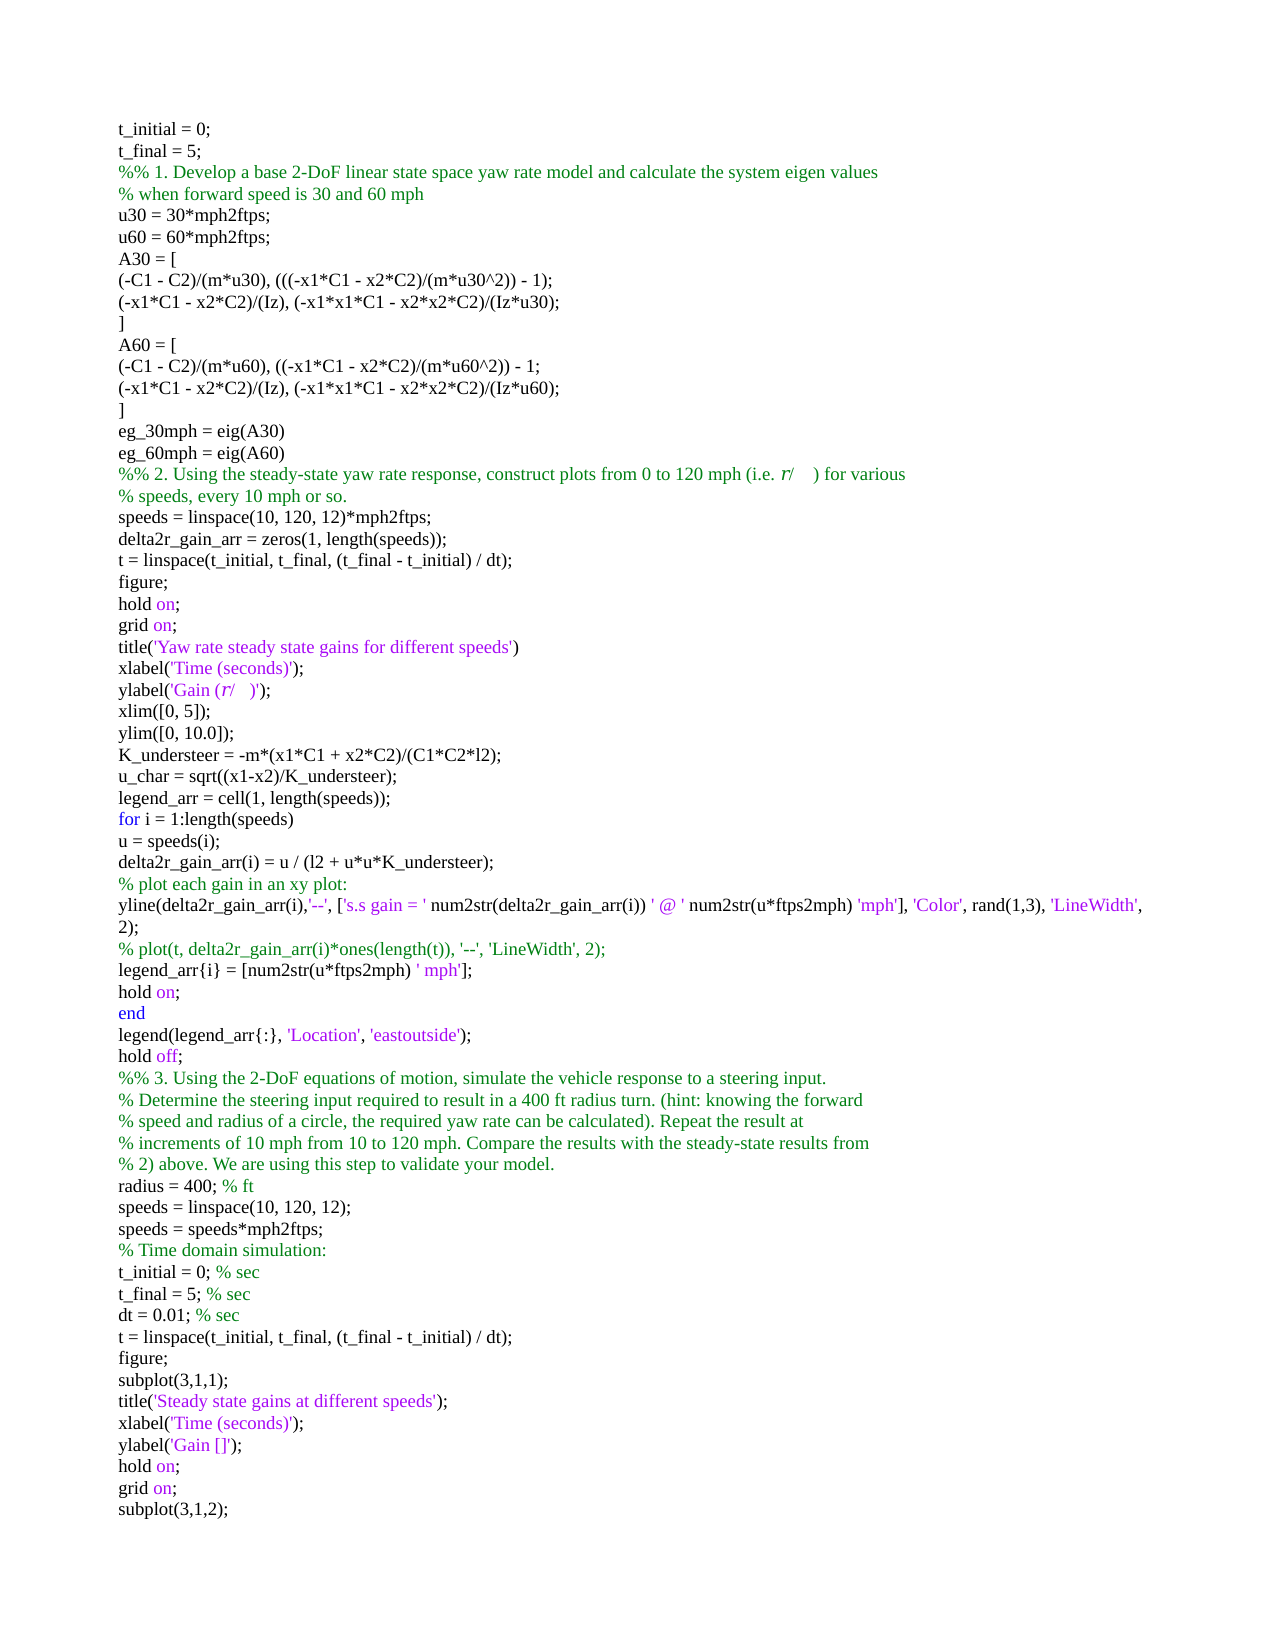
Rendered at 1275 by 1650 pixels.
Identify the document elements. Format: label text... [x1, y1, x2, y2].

text t_final = 5; [118, 140, 1157, 161]
text (-C1 - C2)/(m*u60), ((-x1*C1 - x2*C2)/(m*u60^2)) - 1; [118, 355, 1157, 377]
text u = speeds(i); [118, 830, 1157, 851]
text end [118, 1002, 1157, 1024]
text subplot(3,1,1); [118, 1369, 1157, 1390]
text u30 = 30*mph2ftps; [118, 204, 1157, 226]
text % speed and radius of a circle, the required yaw rate can be calculated). Repeat the result at [118, 1110, 1157, 1132]
text hold off; [118, 1045, 1157, 1067]
text ylim([0, 10.0]); [118, 722, 1157, 743]
text hold on; [118, 592, 1157, 614]
text xlim([0, 5]); [118, 700, 1157, 722]
text ] [118, 312, 1157, 334]
text (-C1 - C2)/(m*u30), (((-x1*C1 - x2*C2)/(m*u30^2)) - 1); [118, 269, 1157, 291]
text ] [118, 398, 1157, 420]
text A30 = [ [118, 247, 1157, 269]
text % when forward speed is 30 and 60 mph [118, 183, 1157, 204]
text yline(delta2r_gain_arr(i),'--', ['s.s gain = ' num2str(delta2r_gain_arr(i)) ' @ ' num2str(u*ftps2mph) 'mph'], 'Color', rand(1,3), 'LineWidth', 2); [118, 894, 1157, 937]
text %% 2. Using the steady-state yaw rate response, construct plots from 0 to 120 mph (i.e. 𝑟/𝛿 ) for various [118, 463, 1157, 485]
text delta2r_gain_arr = zeros(1, length(speeds)); [118, 528, 1157, 549]
text t = linspace(t_initial, t_final, (t_final - t_initial) / dt); [118, 1326, 1157, 1347]
text eg_30mph = eig(A30) [118, 420, 1157, 442]
text ylabel('Gain []'); [118, 1433, 1157, 1455]
text % plot(t, delta2r_gain_arr(i)*ones(length(t)), '--', 'LineWidth', 2); [118, 937, 1157, 959]
text u_char = sqrt((x1-x2)/K_understeer); [118, 765, 1157, 787]
text xlabel('Time (seconds)'); [118, 1412, 1157, 1433]
text title('Steady state gains at different speeds'); [118, 1390, 1157, 1412]
text legend(legend_arr{:}, 'Location', 'eastoutside'); [118, 1024, 1157, 1045]
text radius = 400; % ft [118, 1175, 1157, 1196]
text subplot(3,1,2); [118, 1498, 1157, 1520]
text % Time domain simulation: [118, 1239, 1157, 1261]
text figure; [118, 571, 1157, 592]
text hold on; [118, 1455, 1157, 1477]
text K_understeer = -m*(x1*C1 + x2*C2)/(C1*C2*l2); [118, 743, 1157, 765]
text % Determine the steering input required to result in a 400 ft radius turn. (hint: knowing the forward [118, 1088, 1157, 1110]
text legend_arr = cell(1, length(speeds)); [118, 787, 1157, 808]
text grid on; [118, 614, 1157, 636]
text delta2r_gain_arr(i) = u / (l2 + u*u*K_understeer); [118, 851, 1157, 873]
text ylabel('Gain (𝑟/𝛿)'); [118, 679, 1157, 700]
text % plot each gain in an xy plot: [118, 873, 1157, 894]
text hold on; [118, 981, 1157, 1002]
text u60 = 60*mph2ftps; [118, 226, 1157, 247]
text %% 1. Develop a base 2-DoF linear state space yaw rate model and calculate the system eigen values [118, 161, 1157, 183]
text t_final = 5; % sec [118, 1282, 1157, 1304]
text dt = 0.01; % sec [118, 1304, 1157, 1326]
text A60 = [ [118, 334, 1157, 355]
text % increments of 10 mph from 10 to 120 mph. Compare the results with the steady-state results from [118, 1132, 1157, 1153]
text % 2) above. We are using this step to validate your model. [118, 1153, 1157, 1175]
text t_initial = 0; [118, 118, 1157, 140]
text figure; [118, 1347, 1157, 1369]
text legend_arr{i} = [num2str(u*ftps2mph) ' mph']; [118, 959, 1157, 981]
text %% 3. Using the 2-DoF equations of motion, simulate the vehicle response to a steering input. [118, 1067, 1157, 1088]
text (-x1*C1 - x2*C2)/(Iz), (-x1*x1*C1 - x2*x2*C2)/(Iz*u60); [118, 377, 1157, 398]
text speeds = linspace(10, 120, 12)*mph2ftps; [118, 506, 1157, 528]
text for i = 1:length(speeds) [118, 808, 1157, 830]
text xlabel('Time (seconds)'); [118, 657, 1157, 679]
text t_initial = 0; % sec [118, 1261, 1157, 1282]
text % speeds, every 10 mph or so. [118, 485, 1157, 506]
text speeds = linspace(10, 120, 12); [118, 1196, 1157, 1218]
text t = linspace(t_initial, t_final, (t_final - t_initial) / dt); [118, 549, 1157, 571]
text speeds = speeds*mph2ftps; [118, 1218, 1157, 1239]
text (-x1*C1 - x2*C2)/(Iz), (-x1*x1*C1 - x2*x2*C2)/(Iz*u30); [118, 291, 1157, 312]
text eg_60mph = eig(A60) [118, 442, 1157, 463]
text title('Yaw rate steady state gains for different speeds') [118, 636, 1157, 657]
text grid on; [118, 1477, 1157, 1498]
